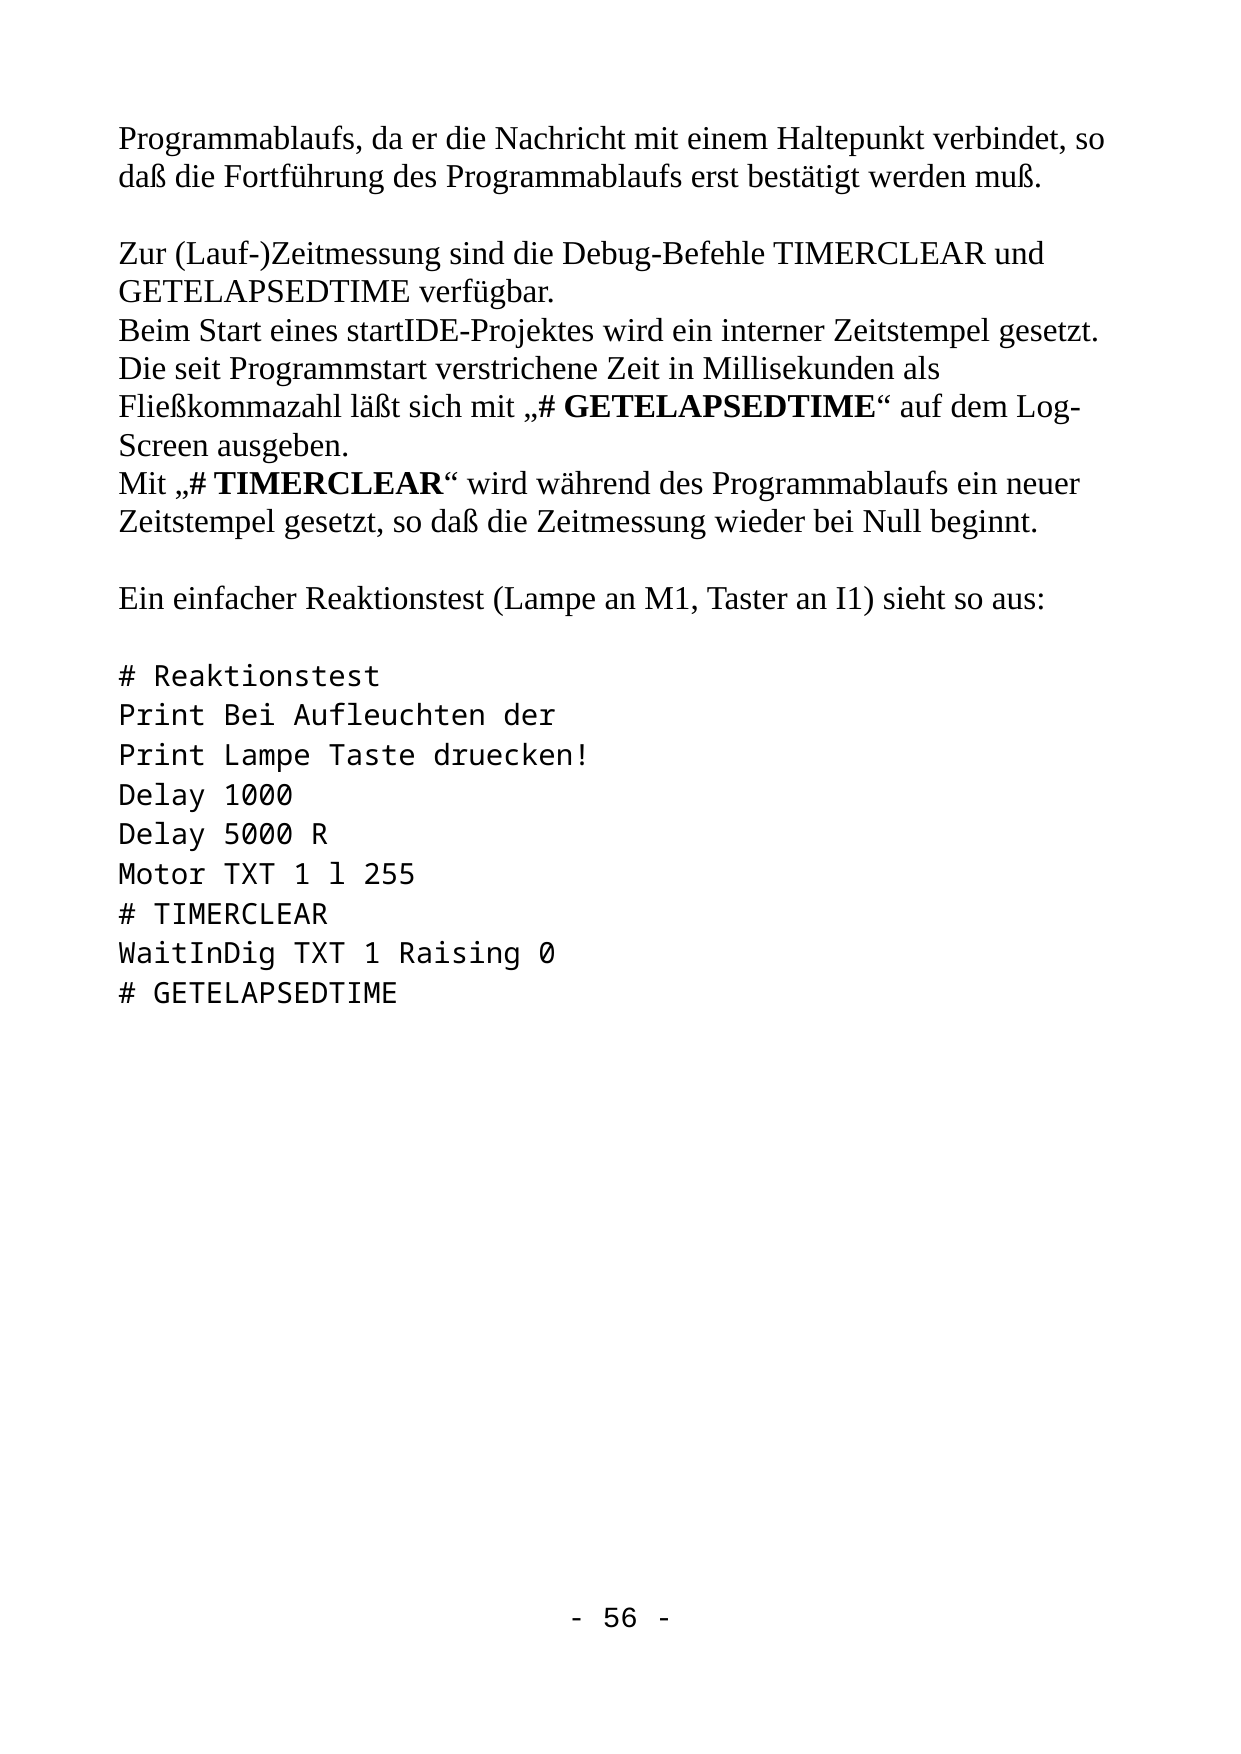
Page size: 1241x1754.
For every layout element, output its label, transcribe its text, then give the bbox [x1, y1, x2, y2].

text Mit „# TIMERCLEAR“ wird während des Programmablaufs ein neuer Zeitstempel gesetzt, so daß die Zeitmessung wieder bei Null beginnt. [118, 463, 1122, 540]
text Beim Start eines startIDE-Projektes wird ein interner Zeitstempel gesetzt. Die seit Programmstart verstrichene Zeit in Millisekunden als Fließkommazahl läßt sich mit „# GETELAPSEDTIME“ auf dem Log-Screen ausgeben. [118, 310, 1122, 463]
text # Reaktionstest Print Bei Aufleuchten der Print Lampe Taste druecken! Delay 1000 Delay 5000 R Motor TXT 1 l 255 # TIMERCLEAR WaitInDig TXT 1 Raising 0 # GETELAPSEDTIME [118, 655, 1122, 1057]
text Programmablaufs, da er die Nachricht mit einem Haltepunkt verbindet, so daß die Fortführung des Programmablaufs erst bestätigt werden muß. [118, 118, 1122, 195]
text Zur (Lauf-)Zeitmessung sind die Debug-Befehle TIMERCLEAR und GETELAPSEDTIME verfügbar. [118, 233, 1122, 310]
text Ein einfacher Reaktionstest (Lampe an M1, Taster an I1) sieht so aus: [118, 578, 1122, 616]
